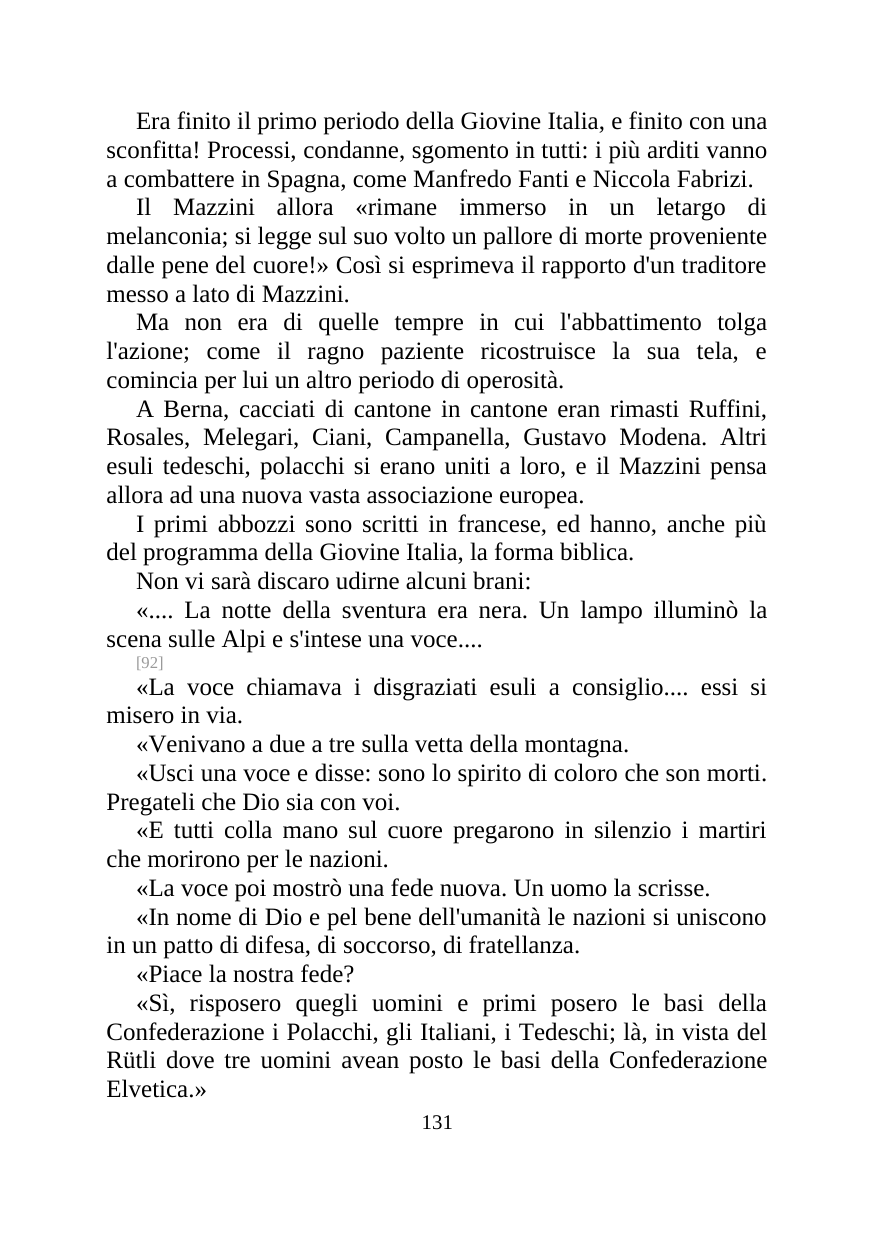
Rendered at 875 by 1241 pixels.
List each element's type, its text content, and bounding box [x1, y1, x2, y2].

text [92] [106, 652, 768, 672]
text «Venivano a due a tre sulla vetta della montagna. [106, 729, 768, 758]
text Il Mazzini allora «rimane immerso in un letargo di melanconia; si legge sul suo volto un pallore di morte proveniente dalle pene del cuore!» Così si esprimeva il rapporto d'un traditore messo a lato di Mazzini. [106, 192, 768, 307]
text I primi abbozzi sono scritti in francese, ed hanno, anche più del programma della Giovine Italia, la forma biblica. [106, 509, 768, 566]
text Era finito il primo periodo della Giovine Italia, e finito con una sconfitta! Processi, condanne, sgomento in tutti: i più arditi vanno a combattere in Spagna, come Manfredo Fanti e Niccola Fabrizi. [106, 106, 768, 192]
text «Sì, risposero quegli uomini e primi posero le basi della Confederazione i Polacchi, gli Italiani, i Tedeschi; là, in vista del Rütli dove tre uomini avean posto le basi della Confederazione Elvetica.» [106, 988, 768, 1103]
text «E tutti colla mano sul cuore pregarono in silenzio i martiri che morirono per le nazioni. [106, 815, 768, 873]
text Non vi sarà discaro udirne alcuni brani: [106, 566, 768, 595]
text Ma non era di quelle tempre in cui l'abbattimento tolga l'azione; come il ragno paziente ricostruisce la sua tela, e comincia per lui un altro periodo di operosità. [106, 307, 768, 394]
text «La voce chiamava i disgraziati esuli a consiglio.... essi si misero in via. [106, 672, 768, 729]
text «.... La notte della sventura era nera. Un lampo illuminò la scena sulle Alpi e s'intese una voce.... [106, 595, 768, 652]
text «In nome di Dio e pel bene dell'umanità le nazioni si uniscono in un patto di difesa, di soccorso, di fratellanza. [106, 902, 768, 959]
text «La voce poi mostrò una fede nuova. Un uomo la scrisse. [106, 873, 768, 902]
text «Piace la nostra fede? [106, 959, 768, 988]
text «Usci una voce e disse: sono lo spirito di coloro che son morti. Pregateli che Dio sia con voi. [106, 758, 768, 815]
text A Berna, cacciati di cantone in cantone eran rimasti Ruffini, Rosales, Melegari, Ciani, Campanella, Gustavo Modena. Altri esuli tedeschi, polacchi si erano uniti a loro, e il Mazzini pensa allora ad una nuova vasta associazione europea. [106, 394, 768, 509]
